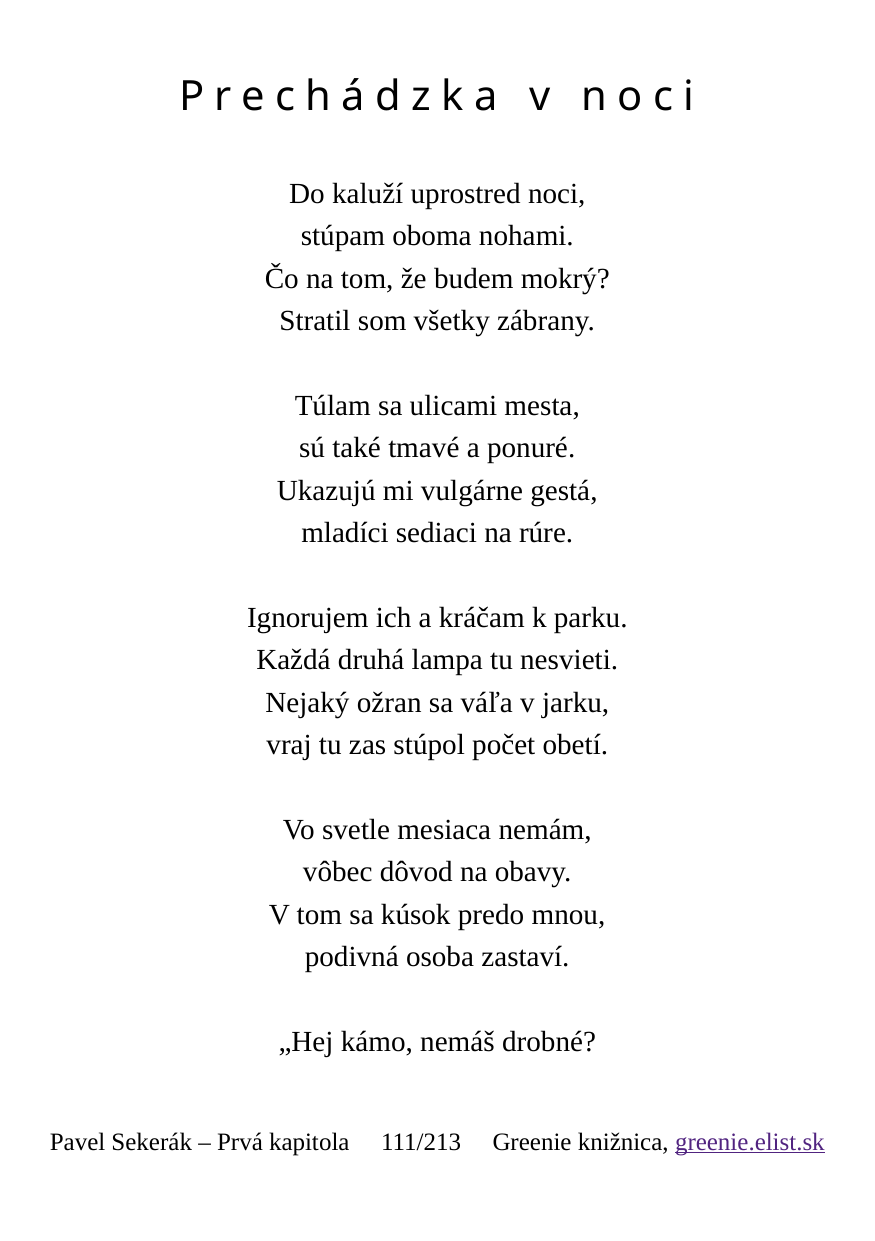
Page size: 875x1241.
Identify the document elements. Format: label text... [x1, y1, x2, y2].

text Ukazujú mi vulgárne gestá, [41, 473, 833, 506]
text Túlam sa ulicami mesta, [41, 388, 833, 422]
text V tom sa kúsok predo mnou, [41, 897, 833, 930]
subtitle Prechádzka v noci [41, 66, 833, 123]
text vôbec dôvod na obavy. [41, 854, 833, 888]
text Každá druhá lampa tu nesvieti. [41, 642, 833, 676]
text podivná osoba zastaví. [41, 939, 833, 973]
text stúpam oboma nohami. [41, 218, 833, 252]
text mladíci sediaci na rúre. [41, 515, 833, 549]
text Do kaluží uprostred noci, [41, 176, 833, 209]
text Čo na tom, že budem mokrý? [41, 261, 833, 294]
text Vo svetle mesiaca nemám, [41, 812, 833, 846]
text Nejaký ožran sa váľa v jarku, [41, 685, 833, 718]
text sú také tmavé a ponuré. [41, 430, 833, 464]
text vraj tu zas stúpol počet obetí. [41, 727, 833, 761]
text Stratil som všetky zábrany. [41, 303, 833, 337]
text „Hej kámo, nemáš drobné? [41, 1024, 833, 1057]
text Ignorujem ich a kráčam k parku. [41, 600, 833, 633]
